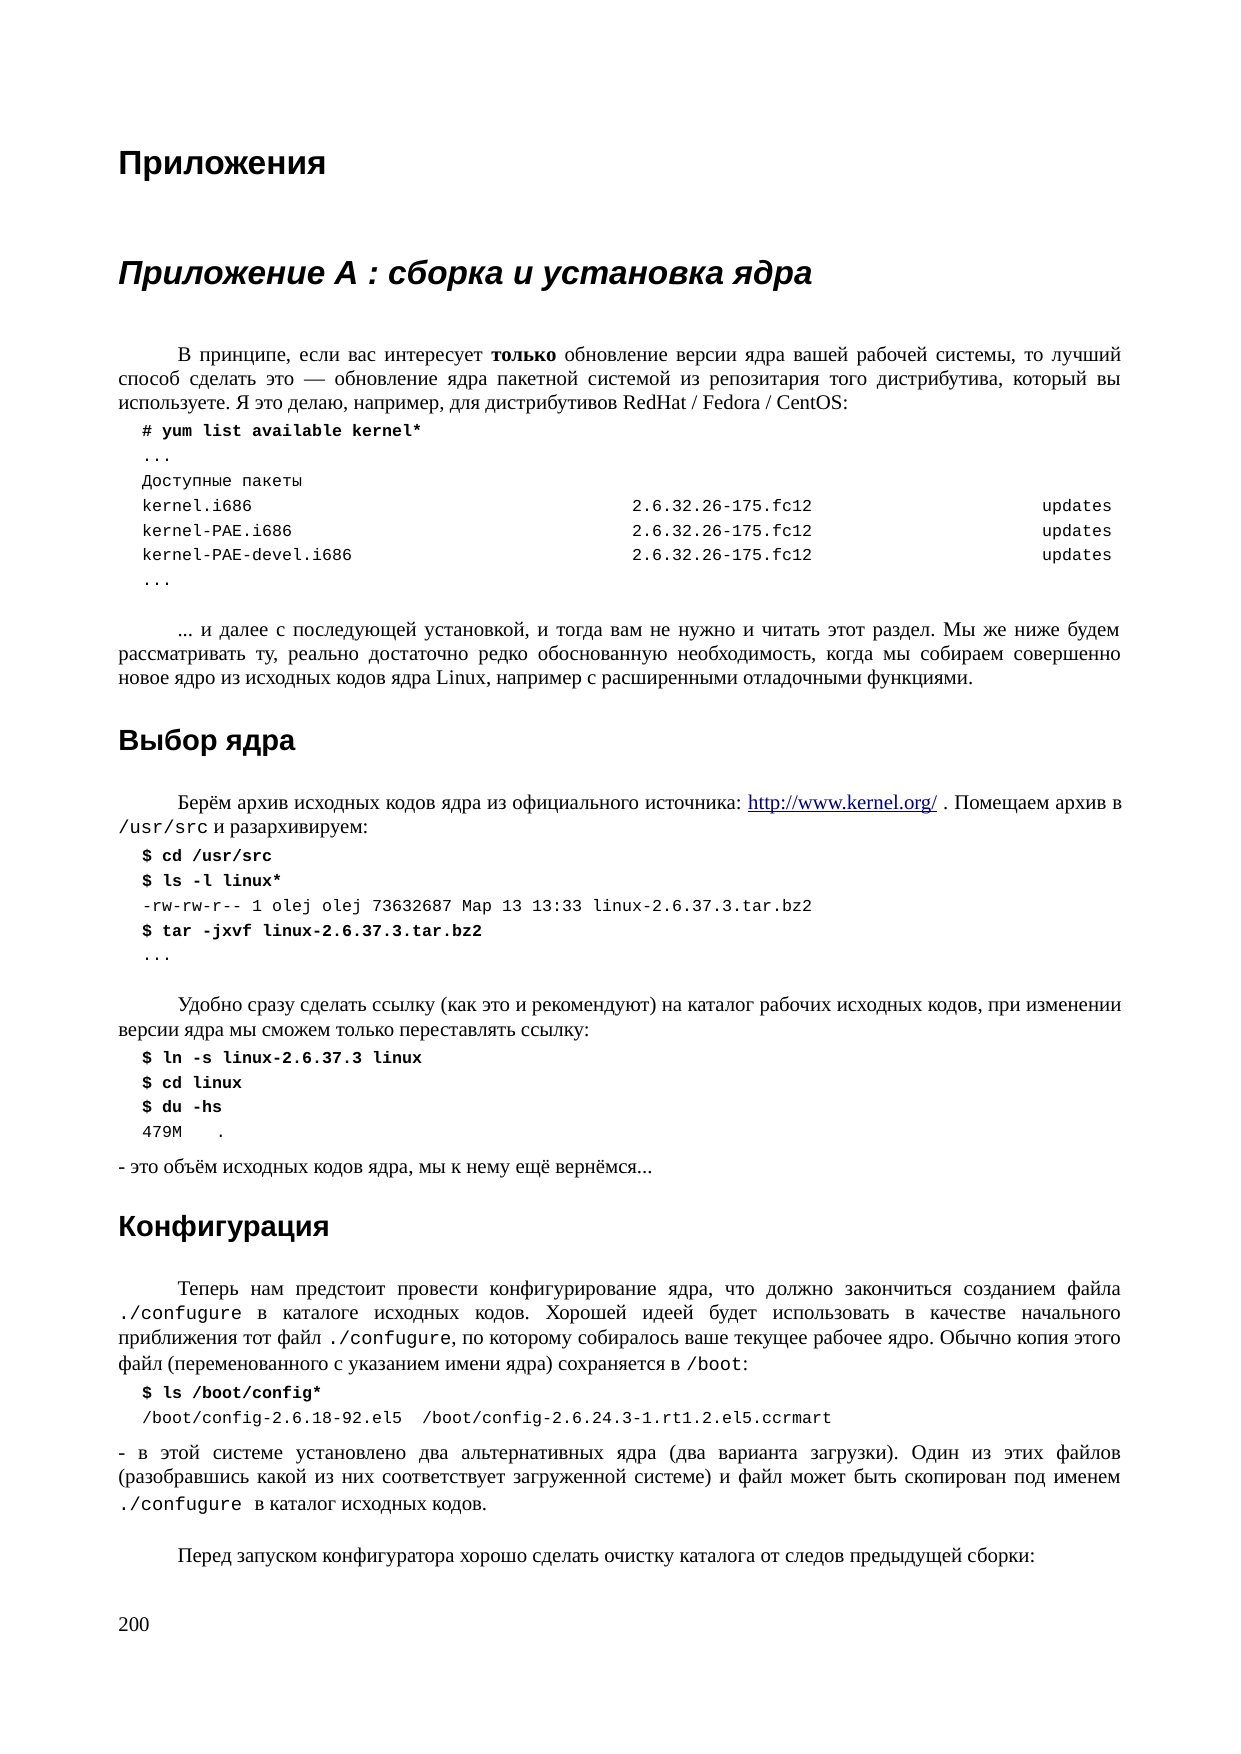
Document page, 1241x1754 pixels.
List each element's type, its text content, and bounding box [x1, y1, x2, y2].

subtitle Приложение А : сборка и установка ядра [118, 253, 1122, 292]
text $ cd linux [142, 1074, 1122, 1093]
text Берём архив исходных кодов ядра из официального источника: http://www.kernel.org/ . Помещаем архив в /usr/src и разархивируем: [118, 790, 1122, 839]
text 479M . [142, 1124, 1122, 1143]
text ... [142, 947, 1122, 966]
text # yum list available kernel* [142, 423, 1122, 442]
text $ tar -jxvf linux-2.6.37.3.tar.bz2 [142, 922, 1122, 941]
text - это объём исходных кодов ядра, мы к нему ещё вернёмся... [118, 1154, 1122, 1178]
text В принципе, если вас интересует только обновление версии ядра вашей рабочей системы, то лучший способ сделать это — обновление ядра пакетной системой из репозитария того дистрибутива, который вы используете. Я это делаю, например, для дистрибутивов RedHat / Fedora / CentOS: [118, 342, 1122, 414]
text Теперь нам предстоит провести конфигурирование ядра, что должно закончиться созданием файла ./confugure в каталоге исходных кодов. Хорошей идеей будет использовать в качестве начального приближения тот файл ./confugure, по которому собиралось ваше текущее рабочее ядро. Обычно копия этого файл (переменованного с указанием имени ядра) сохраняется в /boot: [118, 1276, 1122, 1376]
text kernel.i686 2.6.32.26-175.fc12 updates [142, 497, 1122, 516]
text $ ls -l linux* [142, 873, 1122, 891]
subtitle Конфигурация [118, 1209, 1122, 1243]
text Доступные пакеты [142, 472, 1122, 491]
text kernel-PAE-devel.i686 2.6.32.26-175.fc12 updates [142, 547, 1122, 566]
text $ du -hs [142, 1099, 1122, 1118]
text ... [142, 448, 1122, 467]
subtitle Приложения [118, 143, 1122, 182]
text Удобно сразу сделать ссылку (как это и рекомендуют) на каталог рабочих исходных кодов, при изменении версии ядра мы сможем только переставлять ссылку: [118, 992, 1122, 1041]
subtitle Выбор ядра [118, 723, 1122, 757]
text /boot/config-2.6.18-92.el5 /boot/config-2.6.24.3-1.rt1.2.el5.ccrmart [142, 1409, 1122, 1428]
text kernel-PAE.i686 2.6.32.26-175.fc12 updates [142, 522, 1122, 541]
text Перед запуском конфигуратора хорошо сделать очистку каталога от следов предыдущей сборки: [118, 1543, 1122, 1567]
text $ cd /usr/src [142, 848, 1122, 867]
text $ ln -s linux-2.6.37.3 linux [142, 1049, 1122, 1068]
text ... [142, 572, 1122, 591]
text ... и далее с последующей установкой, и тогда вам не нужно и читать этот раздел. Мы же ниже будем рассматривать ту, реально достаточно редко обоснованную необходимость, когда мы собираем совершенно новое ядро из исходных кодов ядра Linux, например с расширенными отладочными функциями. [118, 617, 1122, 689]
text -rw-rw-r-- 1 olej olej 73632687 Мар 13 13:33 linux-2.6.37.3.tar.bz2 [142, 897, 1122, 916]
text $ ls /boot/config* [142, 1384, 1122, 1403]
text - в этой системе установлено два альтернативных ядра (два варианта загрузки). Один из этих файлов (разобравшись какой из них соответствует загруженной системе) и файл может быть скопирован под именем ./confugure в каталог исходных кодов. [118, 1440, 1122, 1516]
